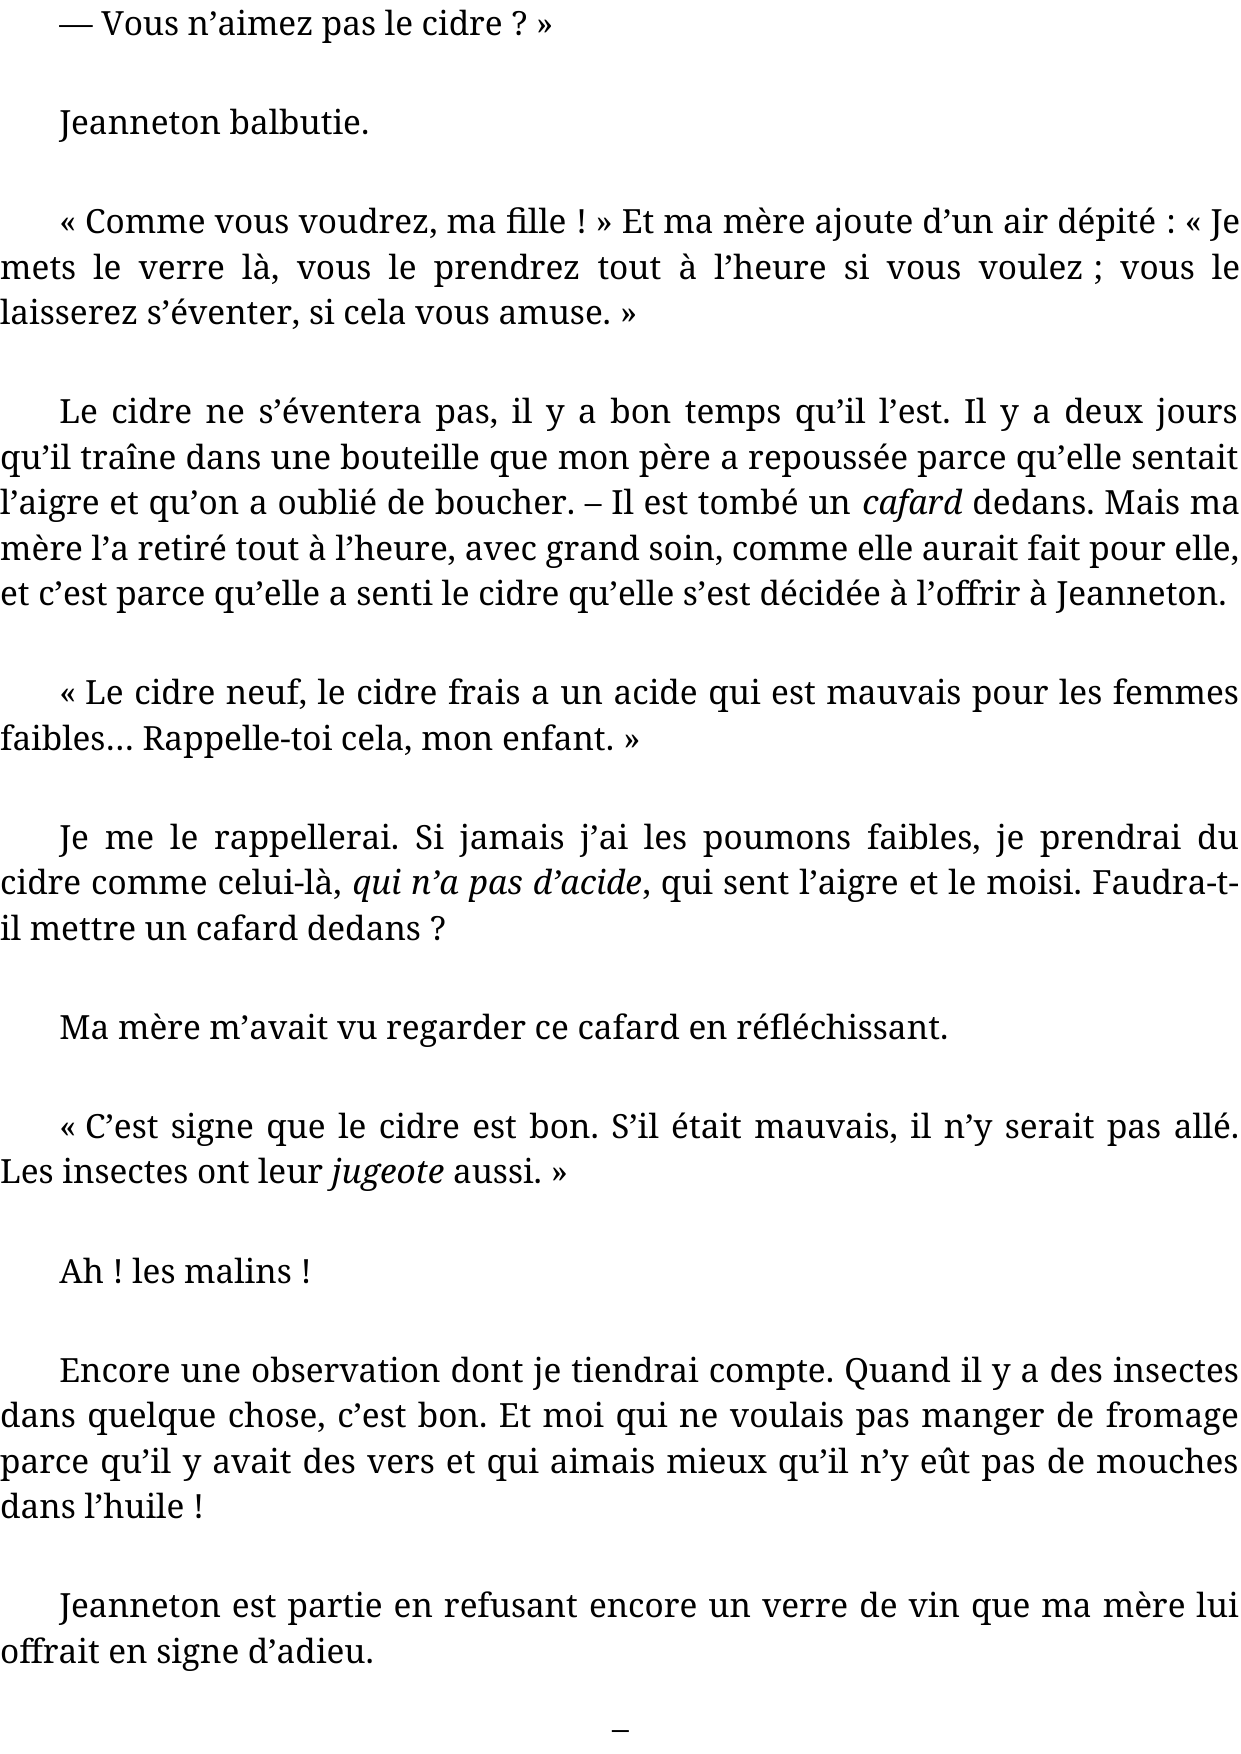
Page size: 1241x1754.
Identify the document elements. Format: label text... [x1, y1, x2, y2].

text Le cidre ne s’éventera pas, il y a bon temps qu’il l’est. Il y a deux jours qu’il traîne dans une bouteille que mon père a repoussée parce qu’elle sentait l’aigre et qu’on a oublié de boucher. – Il est tombé un cafard dedans. Mais ma mère l’a retiré tout à l’heure, avec grand soin, comme elle aurait fait pour elle, et c’est parce qu’elle a senti le cidre qu’elle s’est décidée à l’offrir à Jeanneton. [0, 388, 1240, 615]
text Jeanneton est partie en refusant encore un verre de vin que ma mère lui offrait en signe d’adieu. [0, 1582, 1240, 1673]
text Je me le rappellerai. Si jamais j’ai les poumons faibles, je prendrai du cidre comme celui-là, qui n’a pas d’acide, qui sent l’aigre et le moisi. Faudra-t-il mettre un cafard dedans ? [0, 814, 1240, 950]
text Encore une observation dont je tiendrai compte. Quand il y a des insectes dans quelque chose, c’est bon. Et moi qui ne voulais pas manger de fromage parce qu’il y avait des vers et qui aimais mieux qu’il n’y eût pas de mouches dans l’huile ! [0, 1347, 1240, 1528]
text « Comme vous voudrez, ma fille ! » Et ma mère ajoute d’un air dépité : « Je mets le verre là, vous le prendrez tout à l’heure si vous voulez ; vous le laisserez s’éventer, si cela vous amuse. » [0, 198, 1240, 334]
text Ah ! les malins ! [0, 1247, 1240, 1293]
text « C’est signe que le cidre est bon. S’il était mauvais, il n’y serait pas allé. Les insectes ont leur jugeote aussi. » [0, 1103, 1240, 1194]
text « Le cidre neuf, le cidre frais a un acide qui est mauvais pour les femmes faibles… Rappelle-toi cela, mon enfant. » [0, 669, 1240, 760]
text Jeanneton balbutie. [0, 99, 1240, 144]
text — Vous n’aimez pas le cidre ? » [0, 0, 1240, 45]
text Ma mère m’avait vu regarder ce cafard en réfléchissant. [0, 1004, 1240, 1049]
